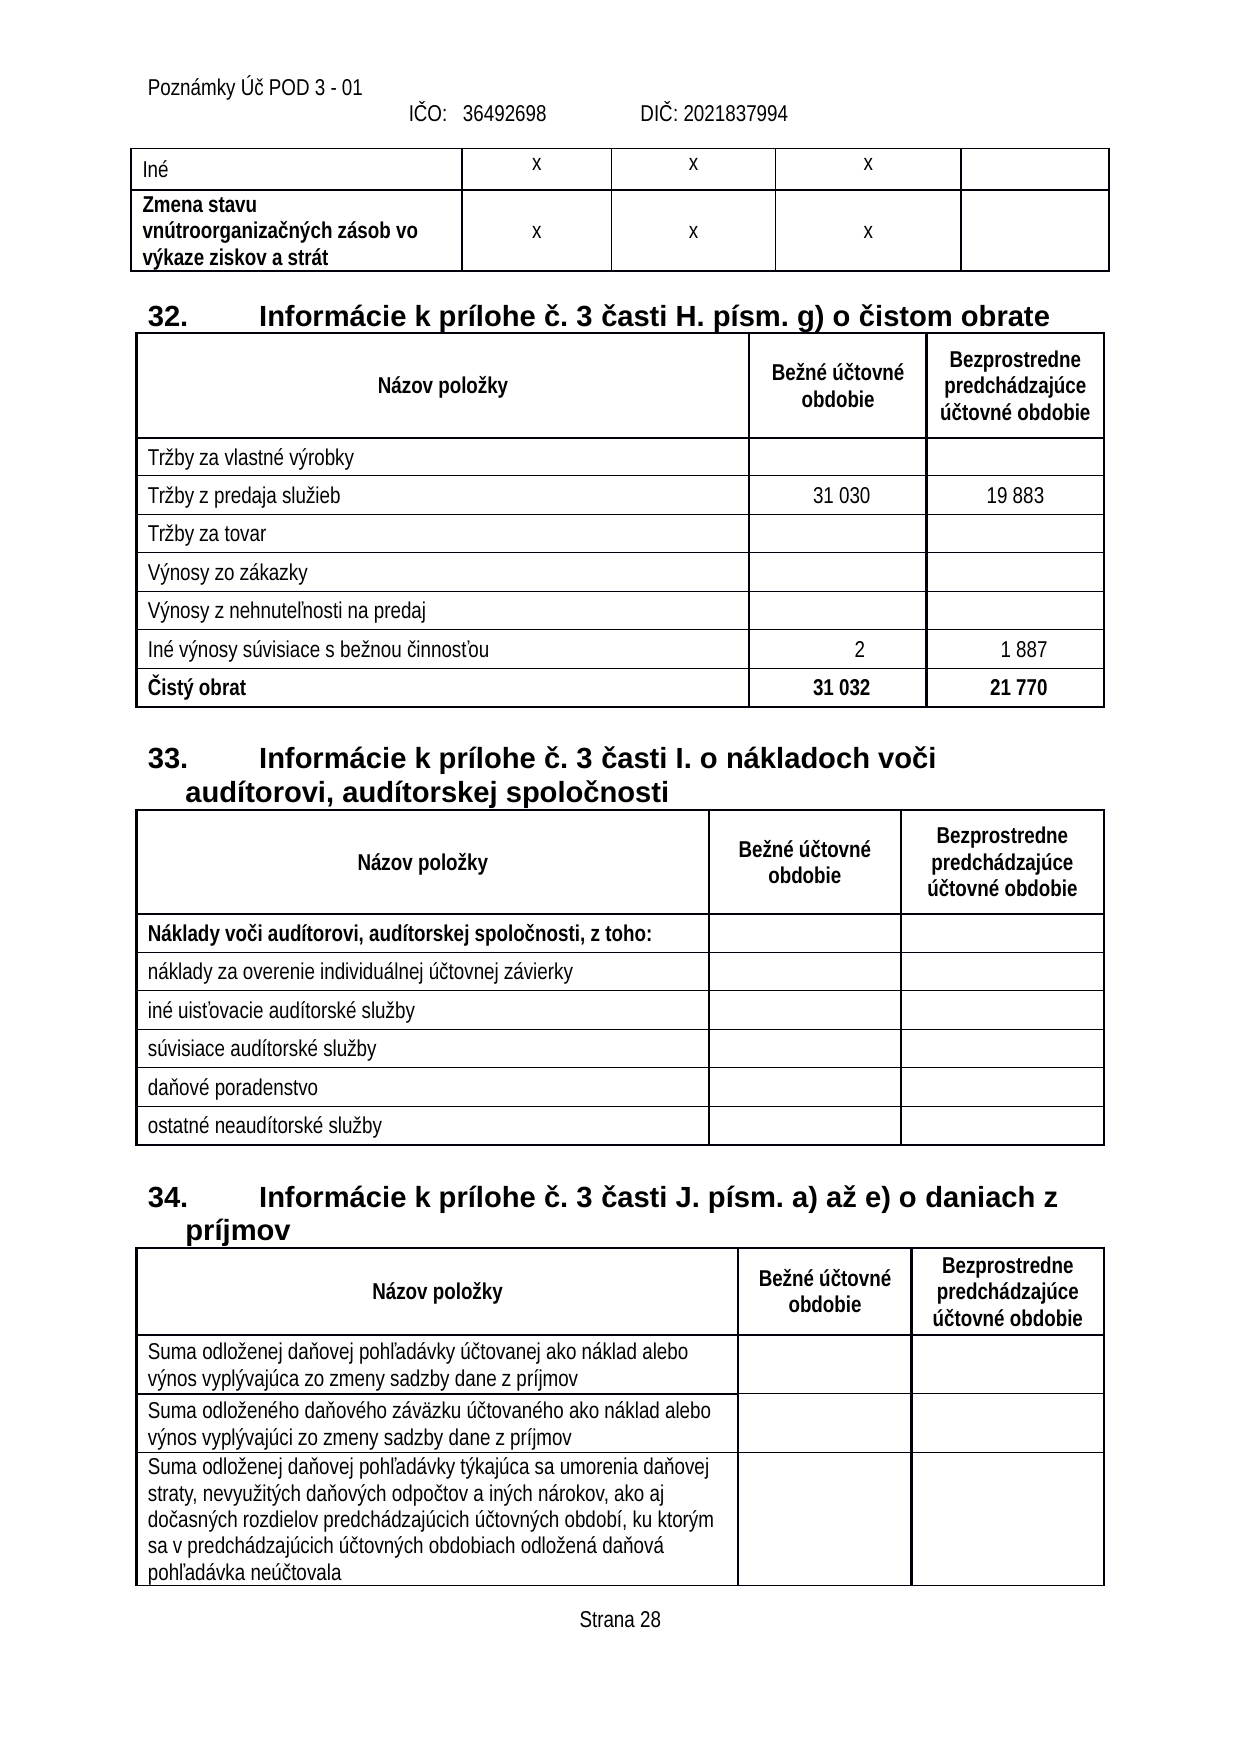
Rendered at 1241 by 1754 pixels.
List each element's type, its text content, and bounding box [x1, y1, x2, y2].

table_cell [710, 1107, 900, 1144]
table_cell 31 030 [750, 476, 925, 514]
table_cell [902, 991, 1103, 1029]
table_cell [750, 553, 925, 591]
table_cell 2 [750, 630, 925, 667]
table_header Bezprostredne predchádzajúce účtovné obdobie [913, 1249, 1103, 1334]
table_cell ostatné neaudítorské služby [138, 1107, 708, 1144]
table_cell [710, 1068, 900, 1106]
table_cell daňové poradenstvo [138, 1068, 708, 1106]
table_cell Suma odloženej daňovej pohľadávky týkajúca sa umorenia daňovej straty, nevyužitých daňových odpočtov a iných nárokov, ako aj dočasných rozdielov predchádzajúcich účtovných období, ku ktorým sa v predchádzajúcich účtovných obdobiach odložená daňová pohľadávka neúčtovala [138, 1453, 737, 1585]
table_cell náklady za overenie individuálnej účtovnej závierky [138, 953, 708, 990]
table_cell [928, 439, 1103, 475]
list Informácie k prílohe č. 3 časti I. o nákladoch voči audítorovi, audítorskej spoločnosti [148, 742, 1092, 809]
table_header Bežné účtovné obdobie [710, 811, 900, 913]
table_cell Iné výnosy súvisiace s bežnou činnosťou [138, 630, 748, 667]
table_cell [710, 1030, 900, 1067]
table_cell [962, 191, 1108, 270]
table_cell Tržby z predaja služieb [138, 476, 748, 514]
table_header Bezprostredne predchádzajúce účtovné obdobie [928, 334, 1103, 437]
table_header Bežné účtovné obdobie [750, 334, 925, 437]
table_cell Suma odloženej daňovej pohľadávky účtovanej ako náklad alebo výnos vyplývajúca zo zmeny sadzby dane z príjmov [138, 1336, 737, 1393]
table_header Bežné účtovné obdobie [739, 1249, 910, 1334]
table_cell [913, 1453, 1103, 1585]
table_cell [739, 1453, 910, 1585]
table_cell [750, 592, 925, 629]
table_header Názov položky [138, 334, 748, 437]
table_cell [739, 1336, 910, 1393]
table_cell x [776, 149, 960, 189]
table_cell x [612, 149, 775, 189]
list Informácie k prílohe č. 3 časti J. písm. a) až e) o daniach z príjmov [148, 1179, 1092, 1247]
table_cell 19 883 [928, 476, 1103, 514]
table_cell Tržby za vlastné výrobky [138, 439, 748, 475]
table_cell [962, 149, 1108, 189]
table_header Názov položky [138, 811, 708, 913]
table_cell Výnosy zo zákazky [138, 553, 748, 591]
table_cell súvisiace audítorské služby [138, 1030, 708, 1067]
table_cell [928, 515, 1103, 552]
table_cell Tržby za tovar [138, 515, 748, 552]
table_cell Čistý obrat [138, 669, 748, 706]
table_cell 21 770 [928, 669, 1103, 706]
table_cell [710, 991, 900, 1029]
table_cell Zmena stavu vnútroorganizačných zásob vo výkaze ziskov a strát [132, 191, 461, 270]
table_cell [750, 515, 925, 552]
table_cell [750, 439, 925, 475]
table_cell [928, 553, 1103, 591]
table_cell [902, 915, 1103, 952]
table_cell x [776, 191, 960, 270]
table_header Názov položky [138, 1249, 737, 1334]
table_cell [902, 953, 1103, 990]
table_cell Iné [132, 149, 461, 189]
table_cell x [463, 191, 611, 270]
table_cell x [612, 191, 775, 270]
table_cell iné uisťovacie audítorské služby [138, 991, 708, 1029]
table_cell [710, 915, 900, 952]
table_cell [710, 953, 900, 990]
table_cell [902, 1068, 1103, 1106]
table_cell [902, 1030, 1103, 1067]
table_cell [902, 1107, 1103, 1144]
table_cell [928, 592, 1103, 629]
table_cell [739, 1394, 910, 1452]
table_header Bezprostredne predchádzajúce účtovné obdobie [902, 811, 1103, 913]
table_cell Výnosy z nehnuteľnosti na predaj [138, 592, 748, 629]
table_cell [913, 1394, 1103, 1452]
table_cell 31 032 [750, 669, 925, 706]
table_cell Suma odloženého daňového záväzku účtovaného ako náklad alebo výnos vyplývajúci zo zmeny sadzby dane z príjmov [138, 1395, 737, 1452]
table_cell Náklady voči audítorovi, audítorskej spoločnosti, z toho: [138, 915, 708, 952]
table_cell x [463, 149, 611, 189]
table_cell [913, 1336, 1103, 1393]
table_cell 1 887 [928, 630, 1103, 667]
list Informácie k prílohe č. 3 časti H. písm. g) o čistom obrate [148, 299, 1092, 332]
